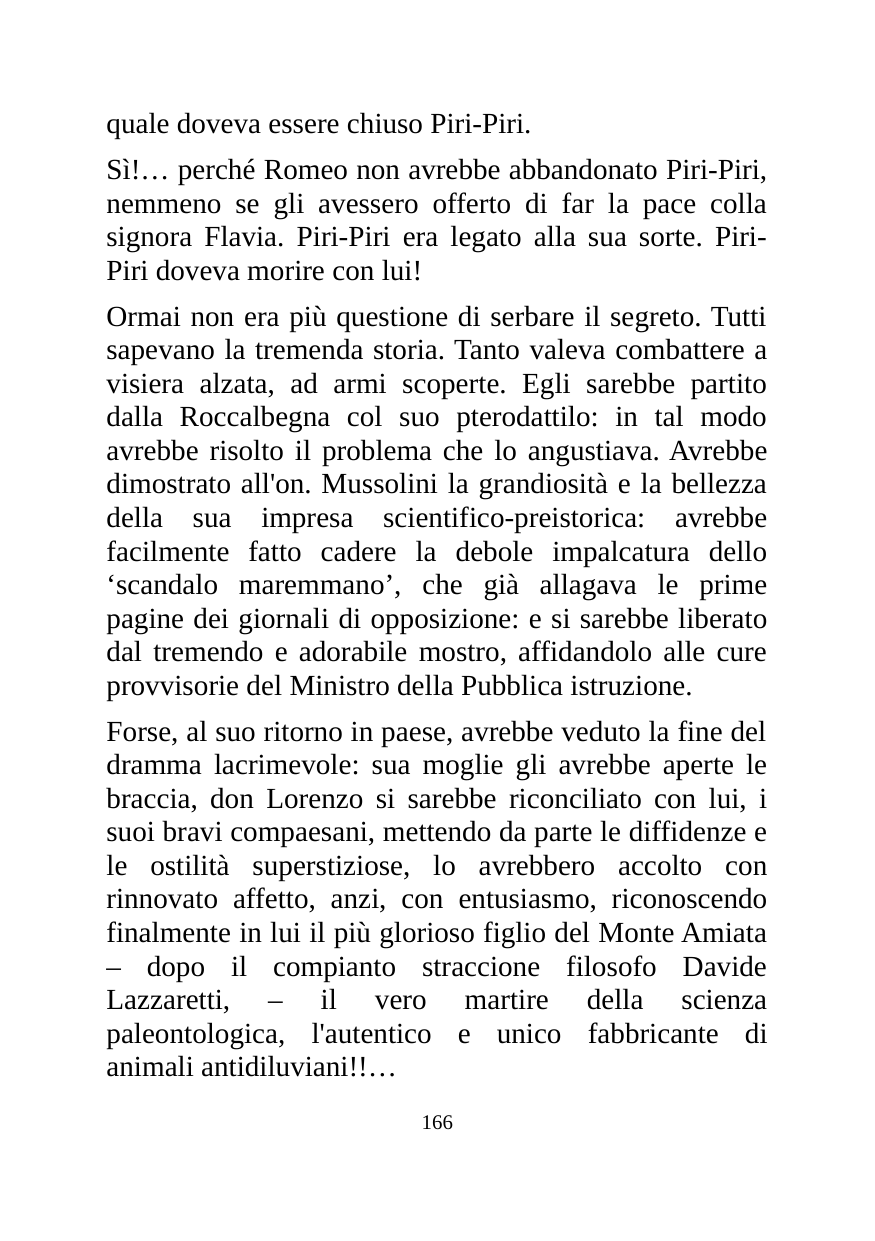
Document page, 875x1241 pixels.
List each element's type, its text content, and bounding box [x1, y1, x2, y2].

text Sì!… perché Romeo non avrebbe abbandonato Piri-Piri, nemmeno se gli avessero offerto di far la pace colla signora Flavia. Piri-Piri era legato alla sua sorte. Piri-Piri doveva morire con lui! [106, 152, 768, 286]
text Forse, al suo ritorno in paese, avrebbe veduto la fine del dramma lacrimevole: sua moglie gli avrebbe aperte le braccia, don Lorenzo si sarebbe riconciliato con lui, i suoi bravi compaesani, mettendo da parte le diffidenze e le ostilità superstiziose, lo avrebbero accolto con rinnovato affetto, anzi, con entusiasmo, riconoscendo finalmente in lui il più glorioso figlio del Monte Amiata – dopo il compianto straccione filosofo Davide Lazzaretti, – il vero martire della scienza paleontologica, l'autentico e unico fabbricante di animali antidiluviani!!… [106, 714, 768, 1083]
text Ormai non era più questione di serbare il segreto. Tutti sapevano la tremenda storia. Tanto valeva combattere a visiera alzata, ad armi scoperte. Egli sarebbe partito dalla Roccalbegna col suo pterodattilo: in tal modo avrebbe risolto il problema che lo angustiava. Avrebbe dimostrato all'on. Mussolini la grandiosità e la bellezza della sua impresa scientifico-preistorica: avrebbe facilmente fatto cadere la debole impalcatura dello ‘scandalo maremmano’, che già allagava le prime pagine dei giornali di opposizione: e si sarebbe liberato dal tremendo e adorabile mostro, affidandolo alle cure provvisorie del Ministro della Pubblica istruzione. [106, 299, 768, 701]
text quale doveva essere chiuso Piri-Piri. [106, 106, 768, 140]
